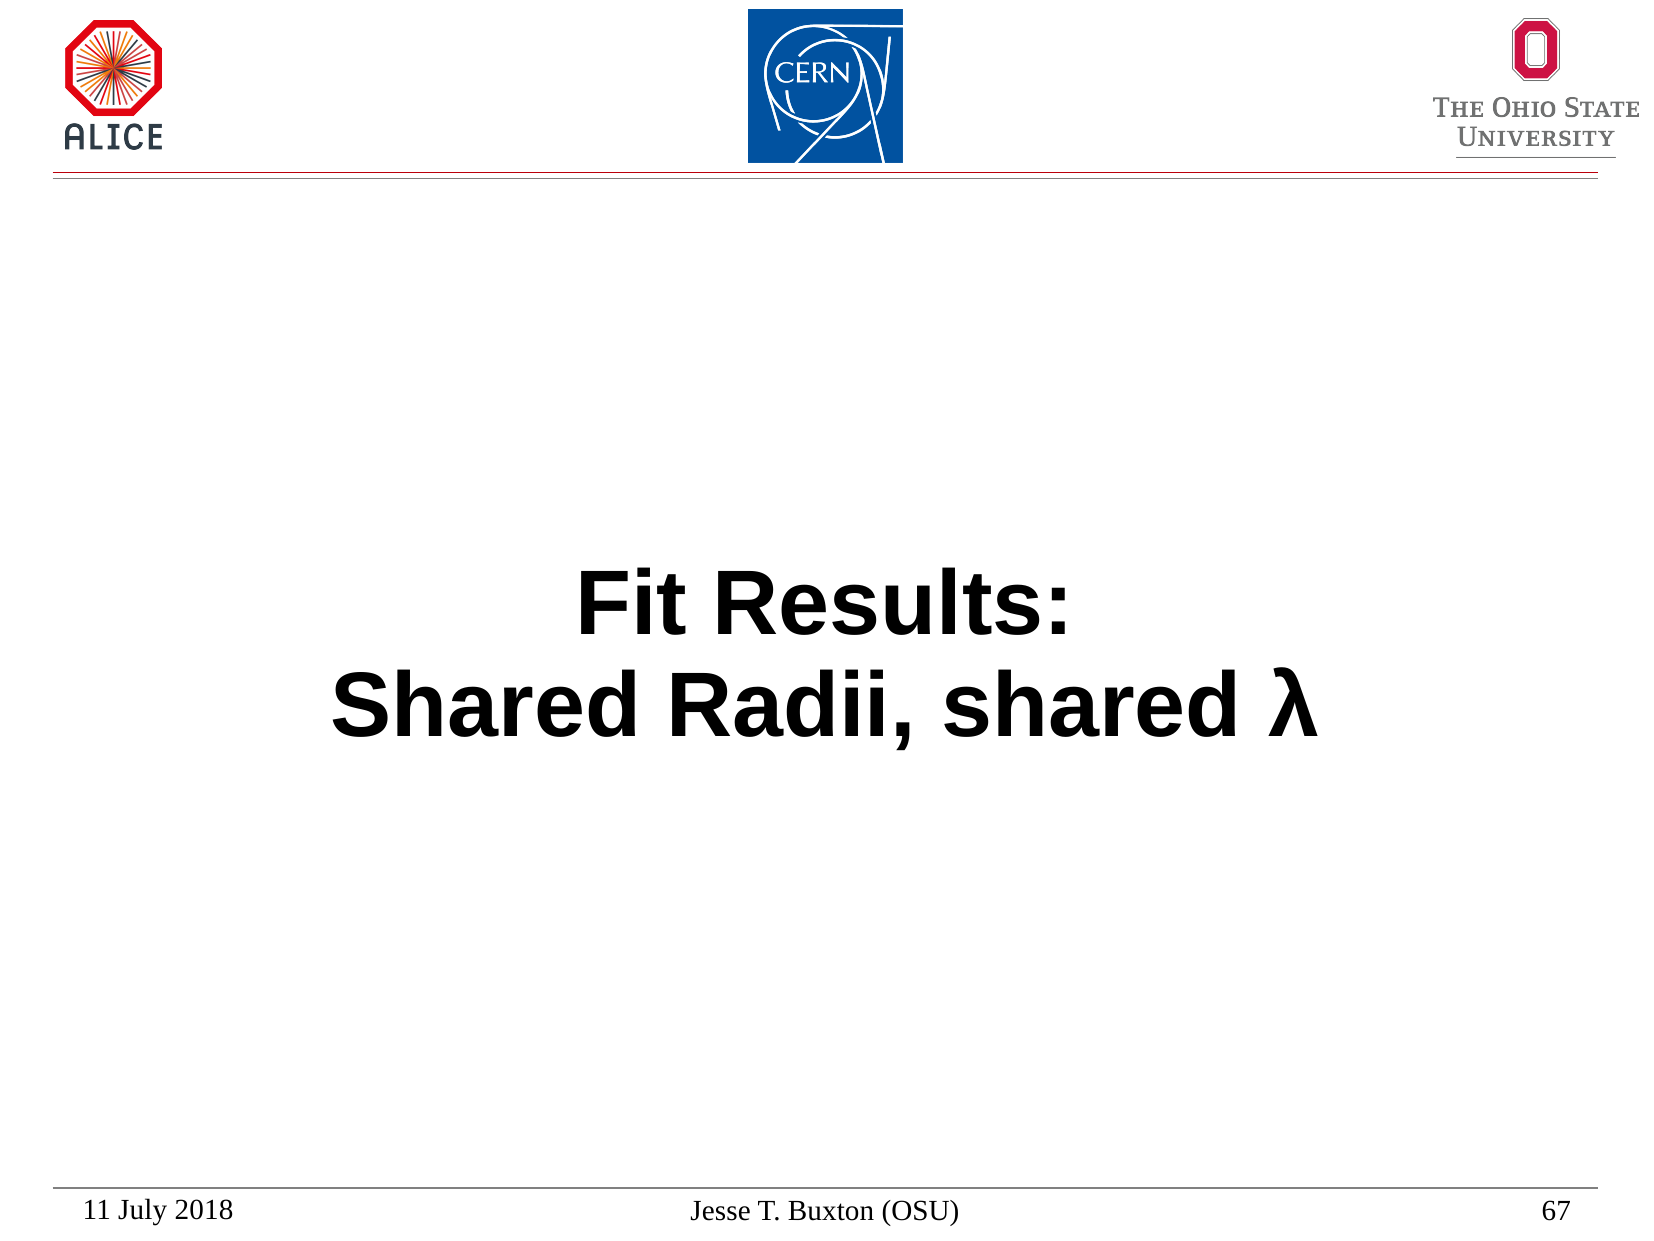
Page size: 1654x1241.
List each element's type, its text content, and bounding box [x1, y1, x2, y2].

picture [1430, 5, 1642, 171]
picture [65, 20, 162, 150]
title Fit Results: Shared Radii, shared λ [137, 551, 1513, 757]
picture [748, 9, 903, 163]
